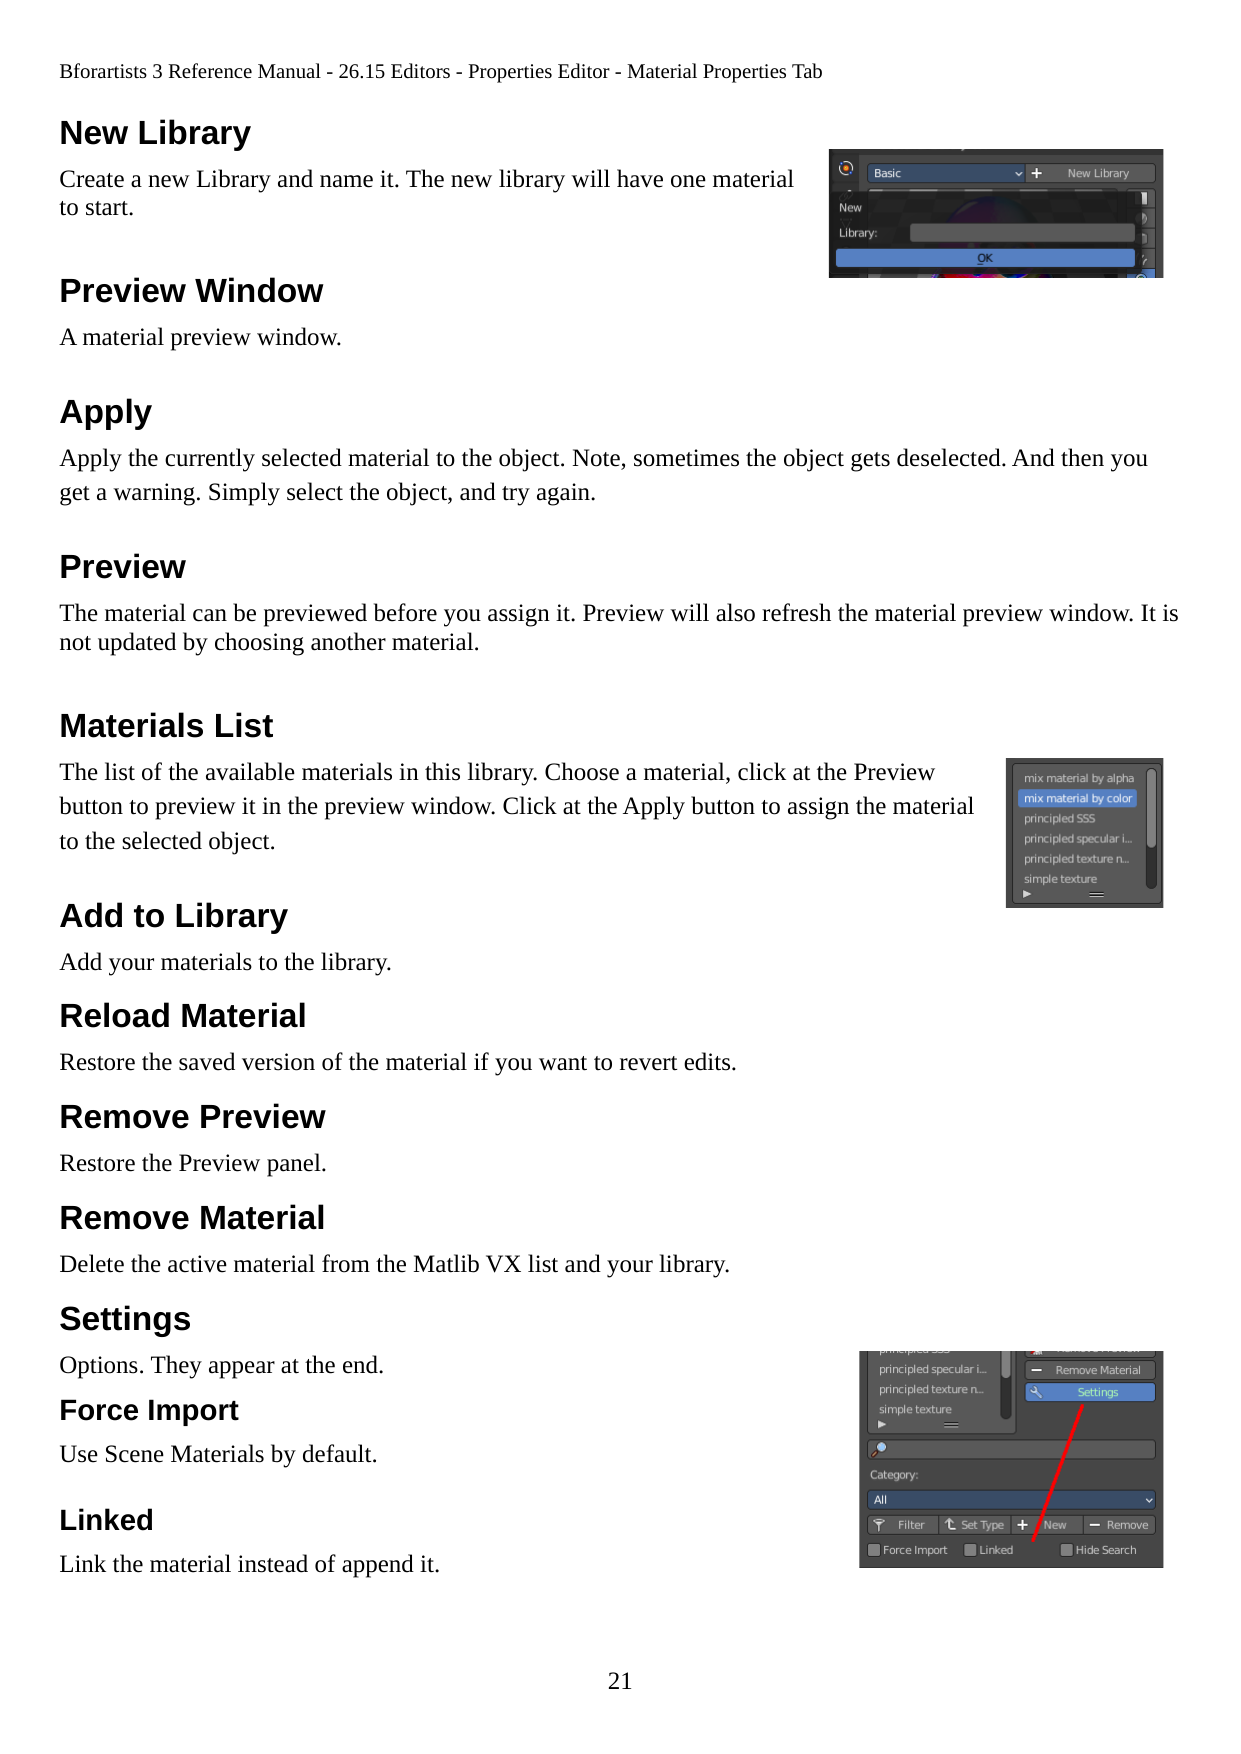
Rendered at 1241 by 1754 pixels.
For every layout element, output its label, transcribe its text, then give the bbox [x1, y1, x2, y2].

subtitle Force Import [59, 1393, 859, 1427]
text A material preview window. [59, 322, 1181, 351]
subtitle Materials List [59, 706, 1181, 744]
text Restore the saved version of the material if you want to revert edits. [59, 1047, 1181, 1076]
subtitle Remove Preview [59, 1097, 1181, 1136]
text Use Scene Materials by default. [59, 1439, 859, 1468]
subtitle Apply [59, 392, 1181, 431]
subtitle [1164, 1503, 1181, 1537]
picture [859, 1351, 1164, 1568]
text Delete the active material from the Matlib VX list and your library. [59, 1249, 1181, 1278]
text Restore the Preview panel. [59, 1148, 1181, 1177]
text Link the material instead of append it. [59, 1549, 1181, 1578]
text The material can be previewed before you assign it. Preview will also refresh the material preview window. It is not updated by choosing another material. [59, 598, 1181, 656]
text Options. They appear at the end. [59, 1350, 1181, 1378]
subtitle [1164, 1393, 1181, 1427]
subtitle Remove Material [59, 1198, 1181, 1236]
picture [1005, 758, 1164, 908]
subtitle Preview Window [59, 271, 1181, 309]
subtitle Preview [59, 547, 1181, 586]
subtitle New Library [59, 113, 1181, 151]
text Create a new Library and name it. The new library will have one material to start. [59, 164, 828, 221]
text The list of the available materials in this library. Choose a material, click at the Preview button to preview it in the preview window. Click at the Apply button to assign the material to the selected object. [59, 757, 1181, 854]
picture [828, 149, 1164, 278]
subtitle Add to Library [59, 896, 1181, 934]
subtitle Settings [59, 1298, 1181, 1337]
text Apply the currently selected material to the object. Note, sometimes the object gets deselected. And then you get a warning. Simply select the object, and try again. [59, 443, 1181, 506]
subtitle Linked [59, 1503, 859, 1537]
text Add your materials to the library. [59, 947, 1181, 976]
subtitle Reload Material [59, 996, 1181, 1035]
